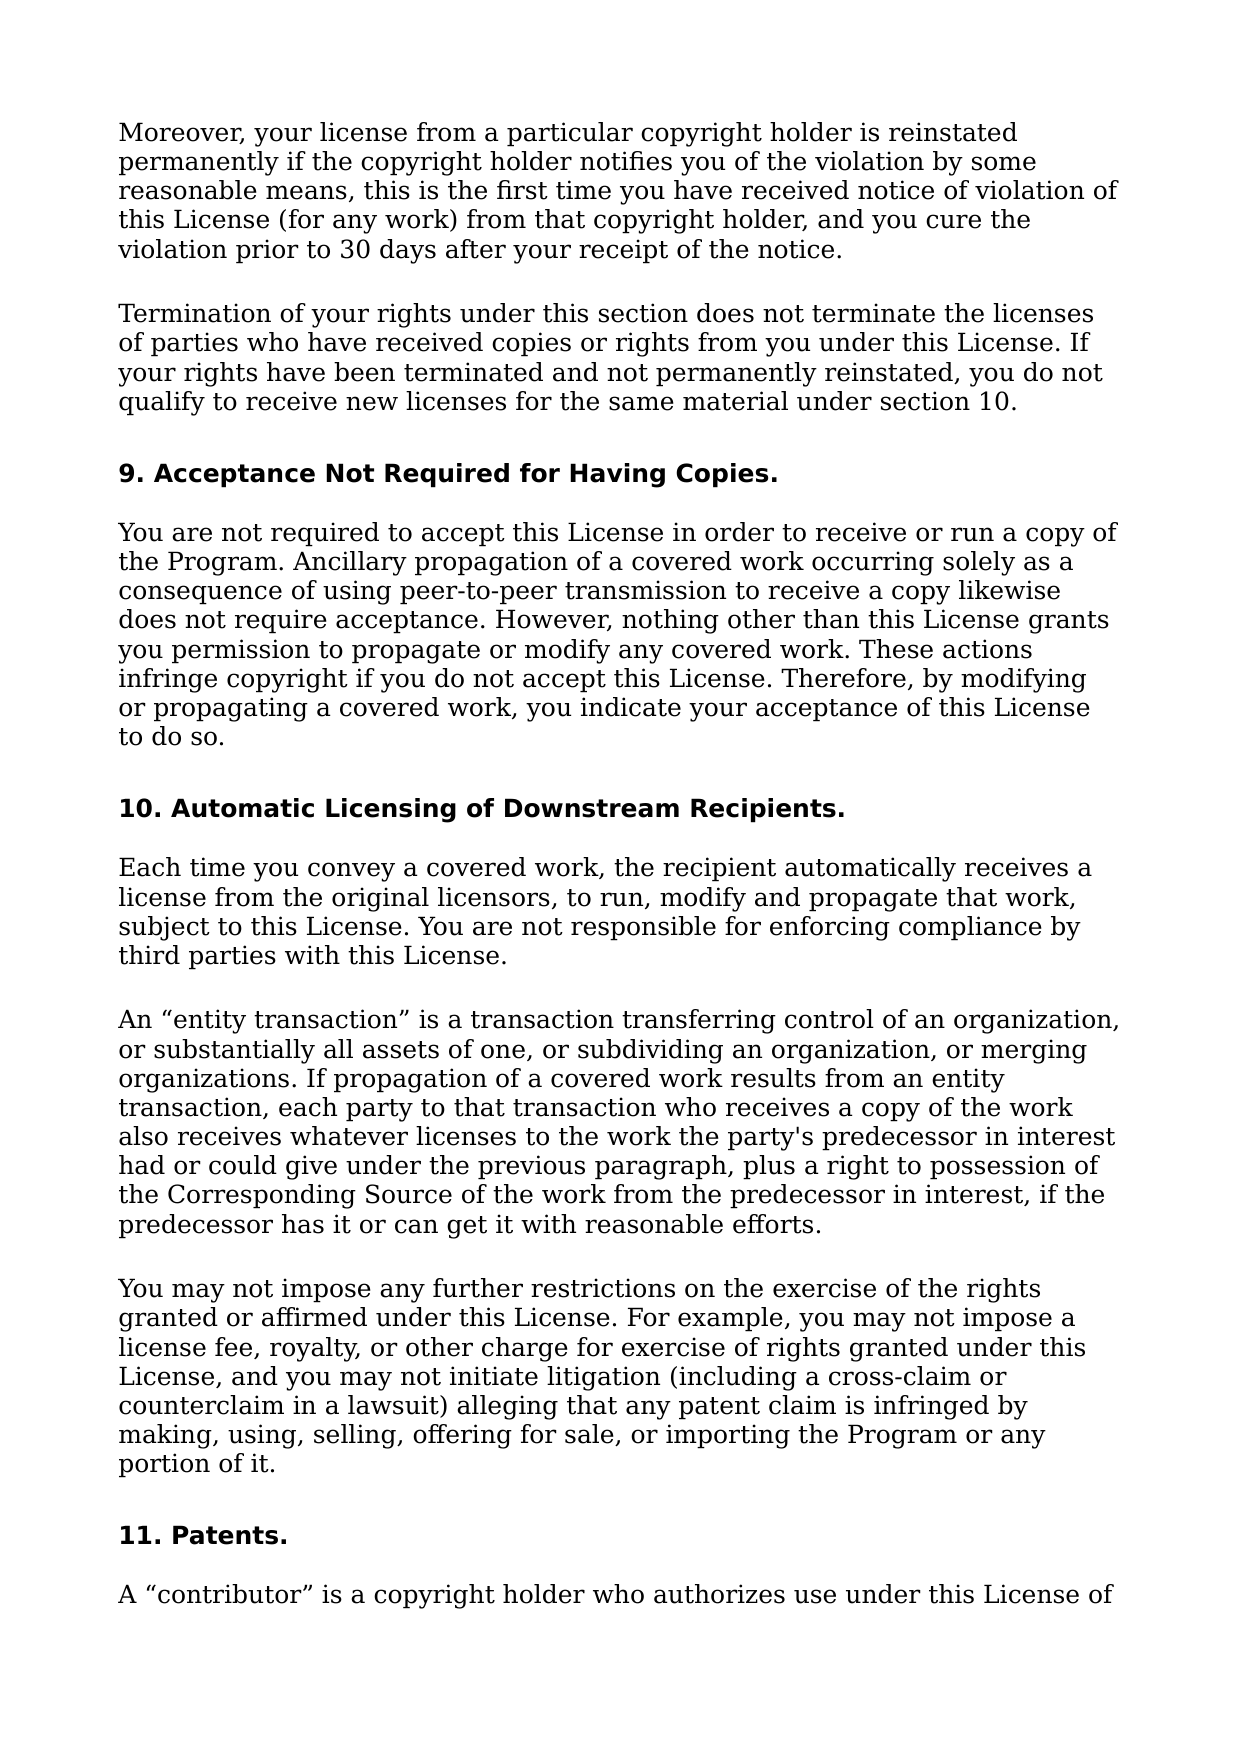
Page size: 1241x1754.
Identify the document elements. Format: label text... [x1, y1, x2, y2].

text Each time you convey a covered work, the recipient automatically receives a license from the original licensors, to run, modify and propagate that work, subject to this License. You are not responsible for enforcing compliance by third parties with this License. [118, 853, 1122, 970]
text Termination of your rights under this section does not terminate the licenses of parties who have received copies or rights from you under this License. If your rights have been terminated and not permanently reinstated, you do not qualify to receive new licenses for the same material under section 10. [118, 299, 1122, 416]
subtitle 10. Automatic Licensing of Downstream Recipients. [118, 794, 1122, 823]
subtitle 11. Patents. [118, 1521, 1122, 1550]
text You are not required to accept this License in order to receive or run a copy of the Program. Ancillary propagation of a covered work occurring solely as a consequence of using peer-to-peer transmission to receive a copy likewise does not require acceptance. However, nothing other than this License grants you permission to propagate or modify any covered work. These actions infringe copyright if you do not accept this License. Therefore, by modifying or propagating a covered work, you indicate your acceptance of this License to do so. [118, 518, 1122, 751]
text An “entity transaction” is a transaction transferring control of an organization, or substantially all assets of one, or subdividing an organization, or merging organizations. If propagation of a covered work results from an entity transaction, each party to that transaction who receives a copy of the work also receives whatever licenses to the work the party's predecessor in interest had or could give under the previous paragraph, plus a right to possession of the Corresponding Source of the work from the predecessor in interest, if the predecessor has it or can get it with reasonable efforts. [118, 1006, 1122, 1239]
subtitle 9. Acceptance Not Required for Having Copies. [118, 459, 1122, 488]
text A “contributor” is a copyright holder who authorizes use under this License of [118, 1581, 1122, 1610]
text Moreover, your license from a particular copyright holder is reinstated permanently if the copyright holder notifies you of the violation by some reasonable means, this is the first time you have received notice of violation of this License (for any work) from that copyright holder, and you cure the violation prior to 30 days after your receipt of the notice. [118, 118, 1122, 264]
text You may not impose any further restrictions on the exercise of the rights granted or affirmed under this License. For example, you may not impose a license fee, royalty, or other charge for exercise of rights granted under this License, and you may not initiate litigation (including a cross-claim or counterclaim in a lawsuit) alleging that any patent claim is infringed by making, using, selling, offering for sale, or importing the Program or any portion of it. [118, 1274, 1122, 1478]
